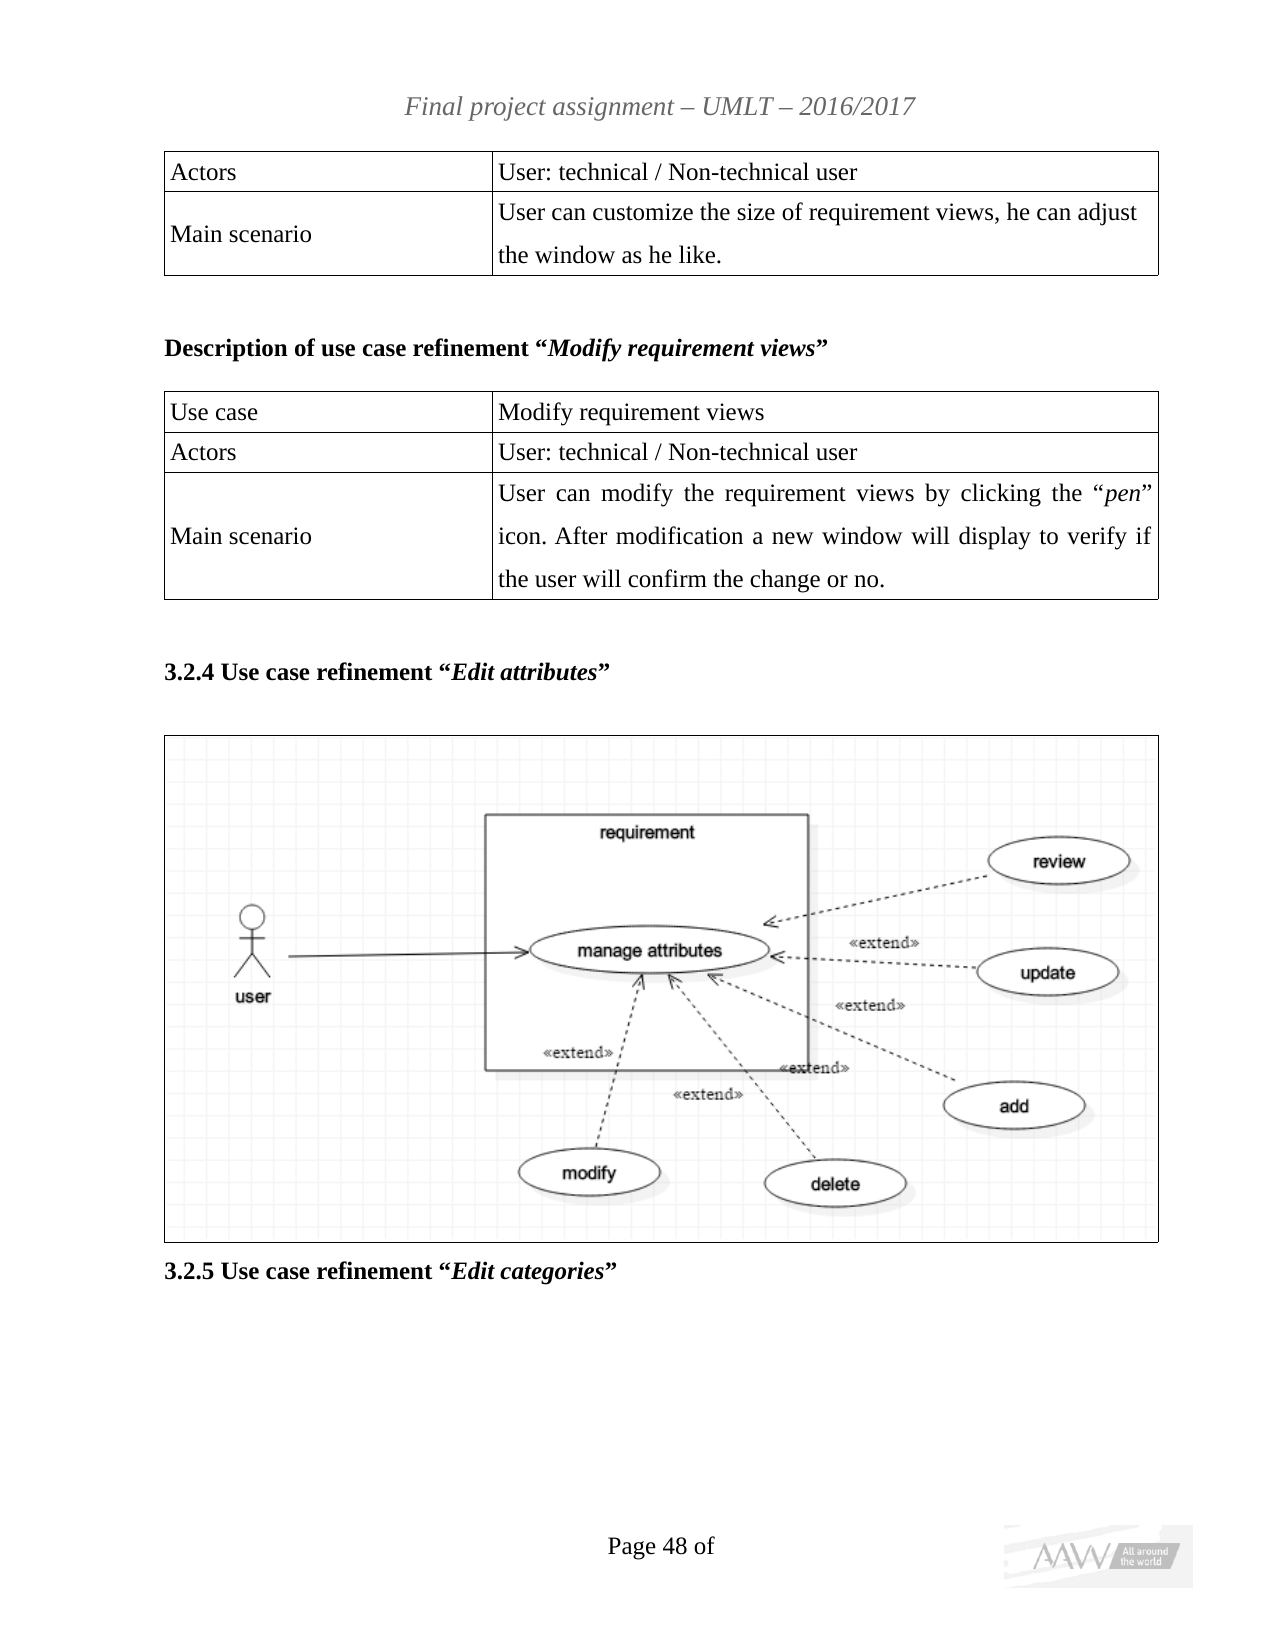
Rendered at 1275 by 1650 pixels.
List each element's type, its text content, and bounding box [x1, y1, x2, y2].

table_cell User: technical / Non-technical user [493, 152, 1158, 191]
table_cell Main scenario [165, 192, 492, 275]
picture [1003, 1525, 1193, 1588]
subtitle 3.2.4 Use case refinement “Edit attributes” [164, 657, 1158, 685]
table_header Use case [165, 392, 492, 432]
table_cell Main scenario [165, 473, 492, 598]
picture [167, 737, 1155, 1239]
table_cell Actors [165, 433, 492, 472]
text 3.2.5 Use case refinement “Edit categories” [164, 1243, 1158, 1285]
table_cell User can customize the size of requirement views, he can adjust the window as he like. [493, 192, 1158, 275]
table_cell User can modify the requirement views by clicking the “pen” icon. After modification a new window will display to verify if the user will confirm the change or no. [493, 473, 1158, 598]
table_header Modify requirement views [493, 392, 1158, 432]
table_cell User: technical / Non-technical user [493, 433, 1158, 472]
table_cell Actors [165, 152, 492, 191]
text Description of use case refinement “Modify requirement views” [164, 333, 1158, 362]
